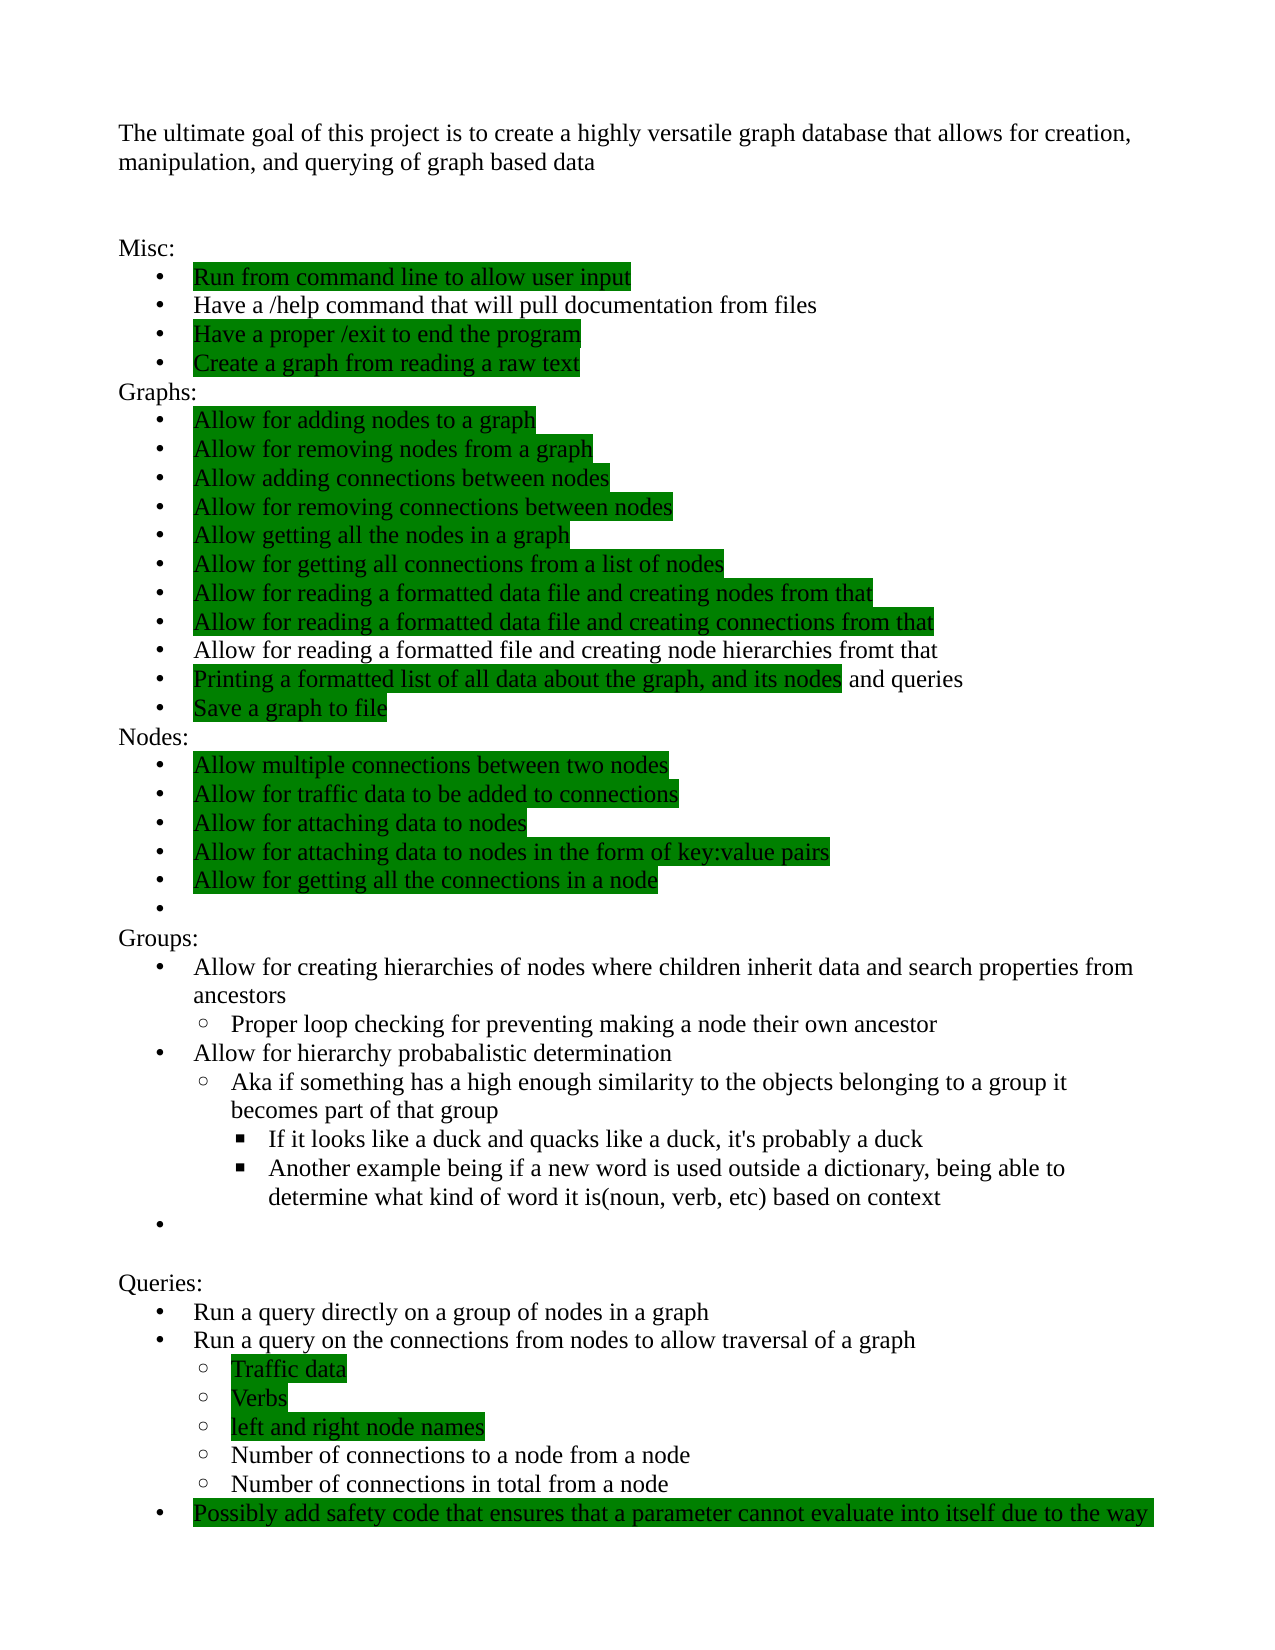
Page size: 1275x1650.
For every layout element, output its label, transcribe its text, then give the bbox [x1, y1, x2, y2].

text Misc: [118, 233, 1157, 262]
list Run from command line to allow user input [156, 262, 1157, 291]
list Run a query on the connections from nodes to allow traversal of a graph [156, 1326, 1157, 1354]
list Allow for creating hierarchies of nodes where children inherit data and search properties from ancestors [156, 952, 1157, 1009]
list Allow for getting all the connections in a node [156, 866, 1157, 894]
list Allow multiple connections between two nodes [156, 751, 1157, 779]
list left and right node names [193, 1412, 1157, 1441]
list Save a graph to file [156, 693, 1157, 722]
list Printing a formatted list of all data about the graph, and its nodes and queries [156, 664, 1157, 693]
text Nodes: [118, 722, 1157, 751]
list Possibly add safety code that ensures that a parameter cannot evaluate into itself due to the way [156, 1498, 1157, 1527]
list Allow for removing connections between nodes [156, 492, 1157, 521]
list Number of connections in total from a node [193, 1469, 1157, 1498]
list Allow for traffic data to be added to connections [156, 779, 1157, 808]
text Groups: [118, 923, 1157, 952]
list Verbs [193, 1383, 1157, 1412]
list Allow for hierarchy probabalistic determination [156, 1038, 1157, 1067]
list Allow adding connections between nodes [156, 463, 1157, 492]
list Allow for removing nodes from a graph [156, 434, 1157, 463]
text Graphs: [118, 377, 1157, 406]
list Allow for getting all connections from a list of nodes [156, 549, 1157, 578]
text Queries: [118, 1268, 1157, 1297]
list Another example being if a new word is used outside a dictionary, being able to determine what kind of word it is(noun, verb, etc) based on context [231, 1153, 1157, 1211]
list Run a query directly on a group of nodes in a graph [156, 1297, 1157, 1326]
list Have a /help command that will pull documentation from files [156, 291, 1157, 319]
list Allow for attaching data to nodes in the form of key:value pairs [156, 837, 1157, 866]
list Number of connections to a node from a node [193, 1441, 1157, 1469]
list Create a graph from reading a raw text [156, 348, 1157, 377]
list Allow for reading a formatted file and creating node hierarchies fromt that [156, 636, 1157, 664]
list Allow for reading a formatted data file and creating connections from that [156, 607, 1157, 636]
list Traffic data [193, 1354, 1157, 1383]
list Allow for reading a formatted data file and creating nodes from that [156, 578, 1157, 607]
list Proper loop checking for preventing making a node their own ancestor [193, 1009, 1157, 1038]
list Aka if something has a high enough similarity to the objects belonging to a group it becomes part of that group [193, 1067, 1157, 1124]
list Allow for attaching data to nodes [156, 808, 1157, 837]
text The ultimate goal of this project is to create a highly versatile graph database that allows for creation, manipulation, and querying of graph based data [118, 118, 1157, 176]
list If it looks like a duck and quacks like a duck, it's probably a duck [231, 1124, 1157, 1153]
list Allow for adding nodes to a graph [156, 406, 1157, 434]
list Have a proper /exit to end the program [156, 319, 1157, 348]
list Allow getting all the nodes in a graph [156, 521, 1157, 549]
